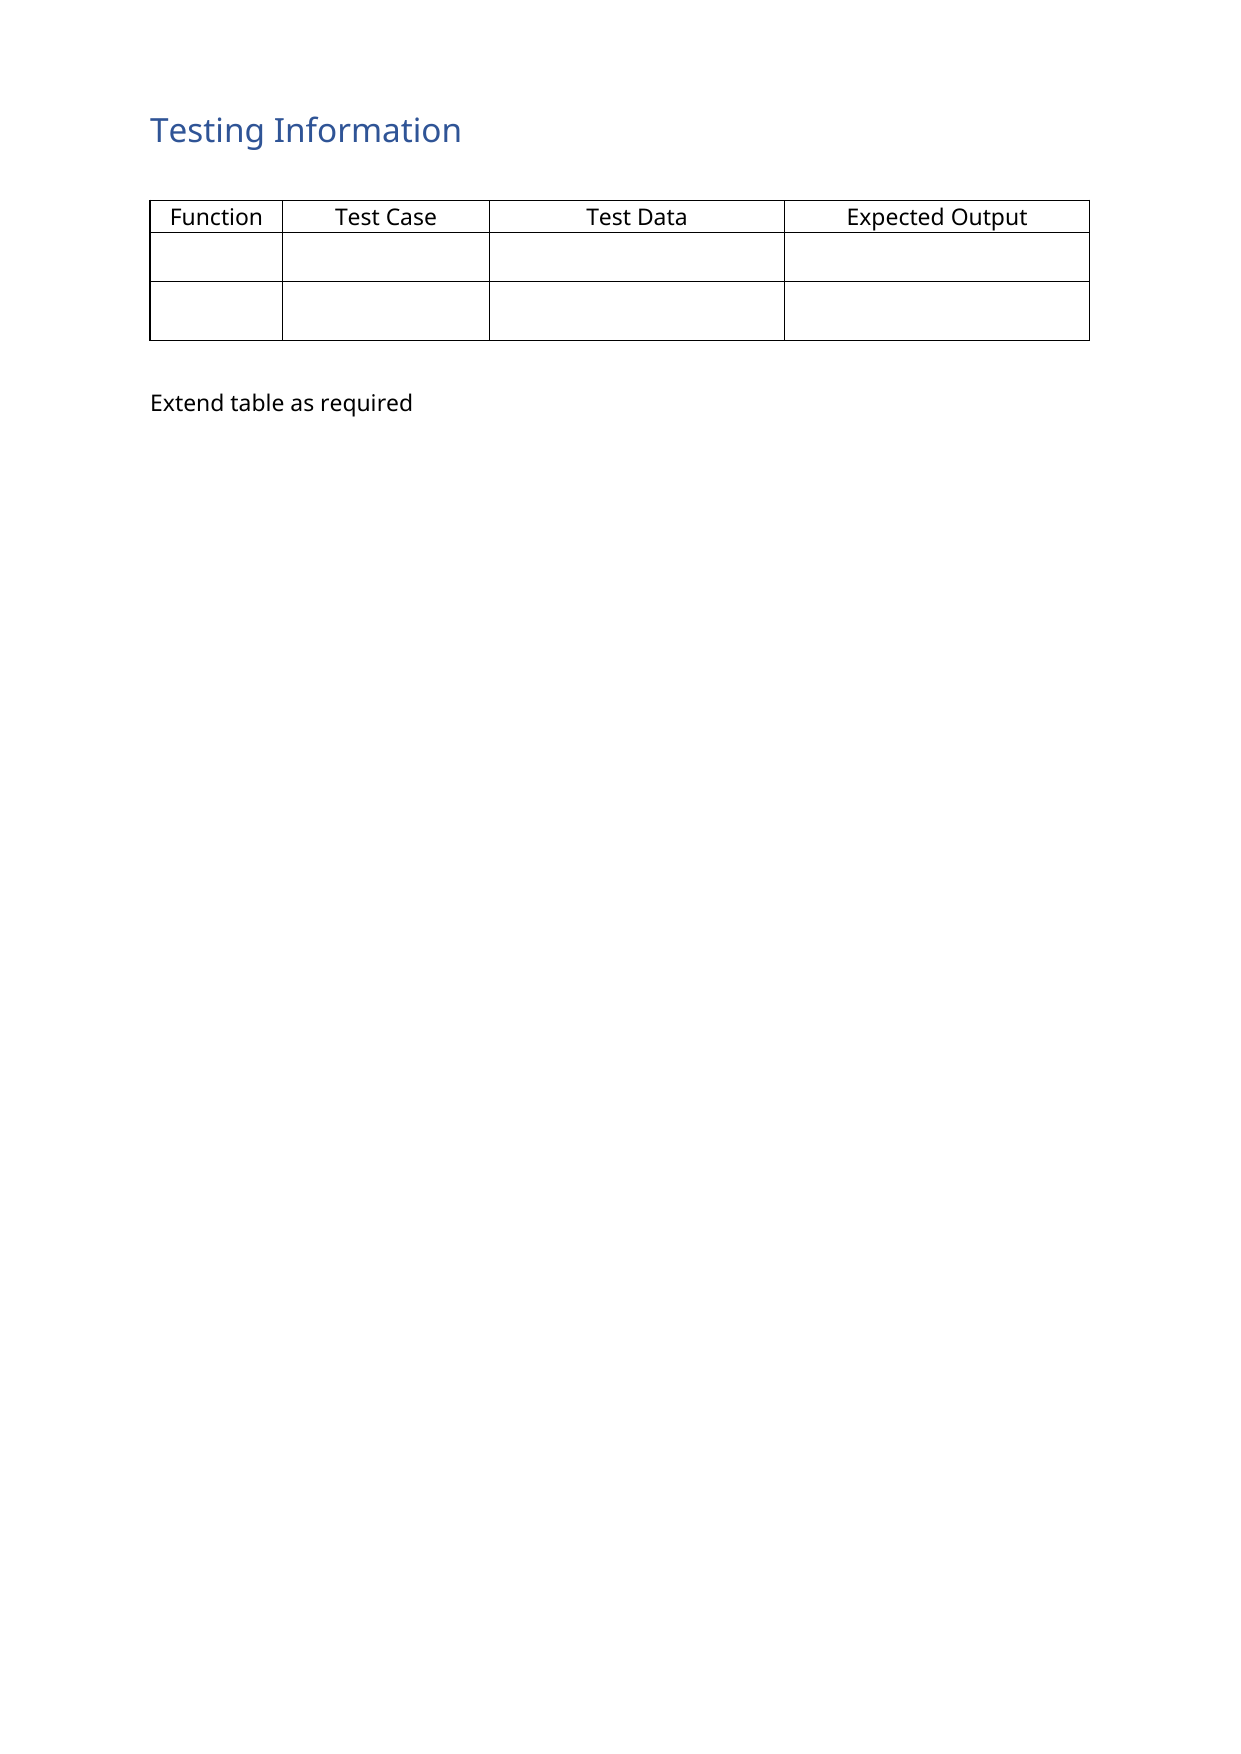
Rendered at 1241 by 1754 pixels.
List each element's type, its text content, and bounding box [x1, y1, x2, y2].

table_cell [785, 282, 1089, 339]
table_header Function [151, 201, 282, 232]
table_cell [490, 282, 784, 339]
table_cell [785, 233, 1089, 281]
table_cell [151, 282, 282, 339]
table_header Expected Output [785, 201, 1089, 232]
text Extend table as required [150, 387, 1090, 419]
table_cell [151, 233, 282, 281]
table_header Test Data [490, 201, 784, 232]
table_header Test Case [283, 201, 489, 232]
table_cell [283, 282, 489, 339]
subtitle Testing Information [150, 107, 1090, 153]
table_cell [283, 233, 489, 281]
table_cell [490, 233, 784, 281]
